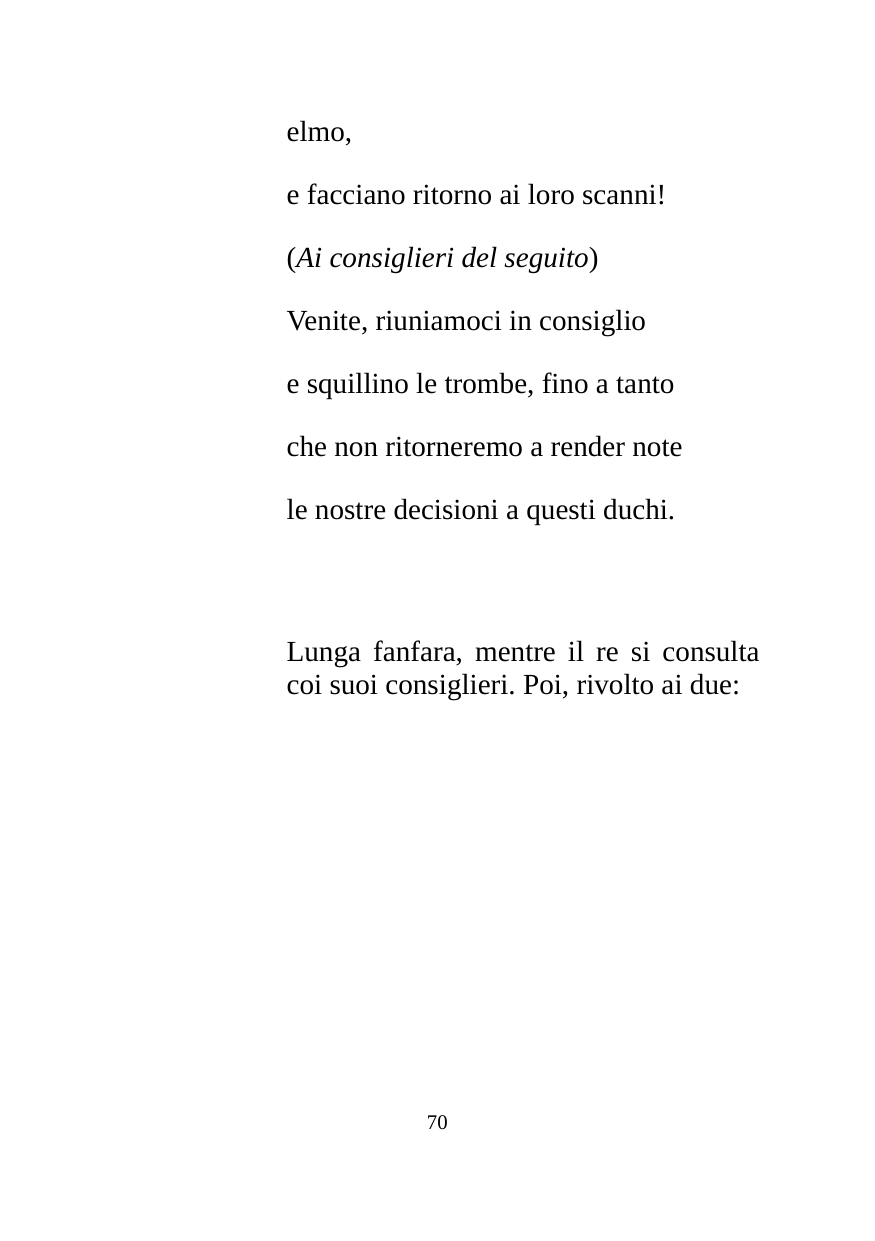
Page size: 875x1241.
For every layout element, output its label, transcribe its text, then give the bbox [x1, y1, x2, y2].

table_cell elmo, e facciano ritorno ai loro scanni! (Ai consiglieri del seguito) Venite, riuniamoci in consiglio e squillino le trombe, fino a tanto che non ritorneremo a render note le nostre decisioni a questi duchi. [279, 106, 768, 626]
table_cell [106, 106, 279, 626]
table_cell [106, 626, 279, 801]
table_cell Lunga fanfara, mentre il re si consulta coi suoi consiglieri. Poi, rivolto ai due: [279, 626, 768, 801]
